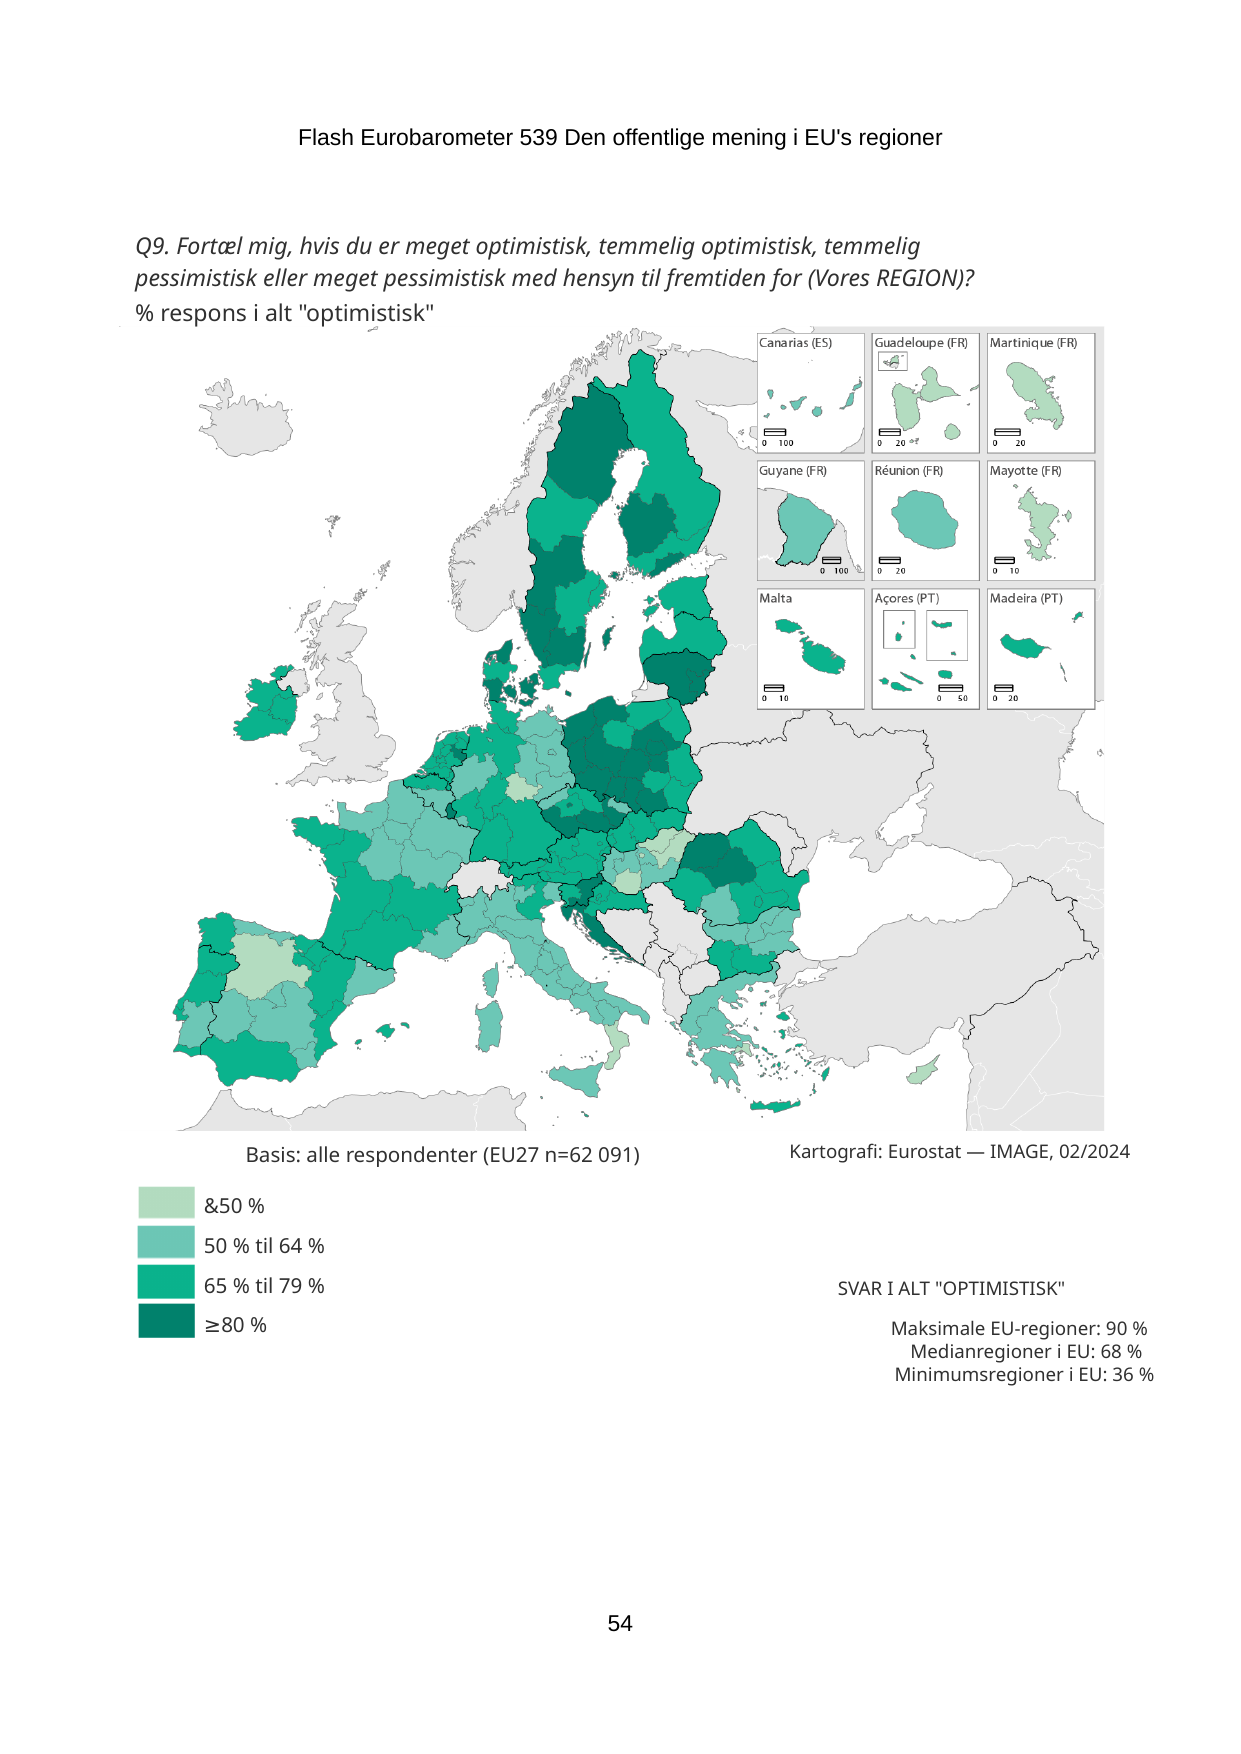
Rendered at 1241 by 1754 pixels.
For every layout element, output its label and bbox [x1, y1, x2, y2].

picture [139, 1304, 194, 1337]
picture [117, 326, 1108, 1136]
picture [138, 1265, 194, 1298]
picture [139, 1187, 194, 1219]
picture [138, 1226, 194, 1259]
